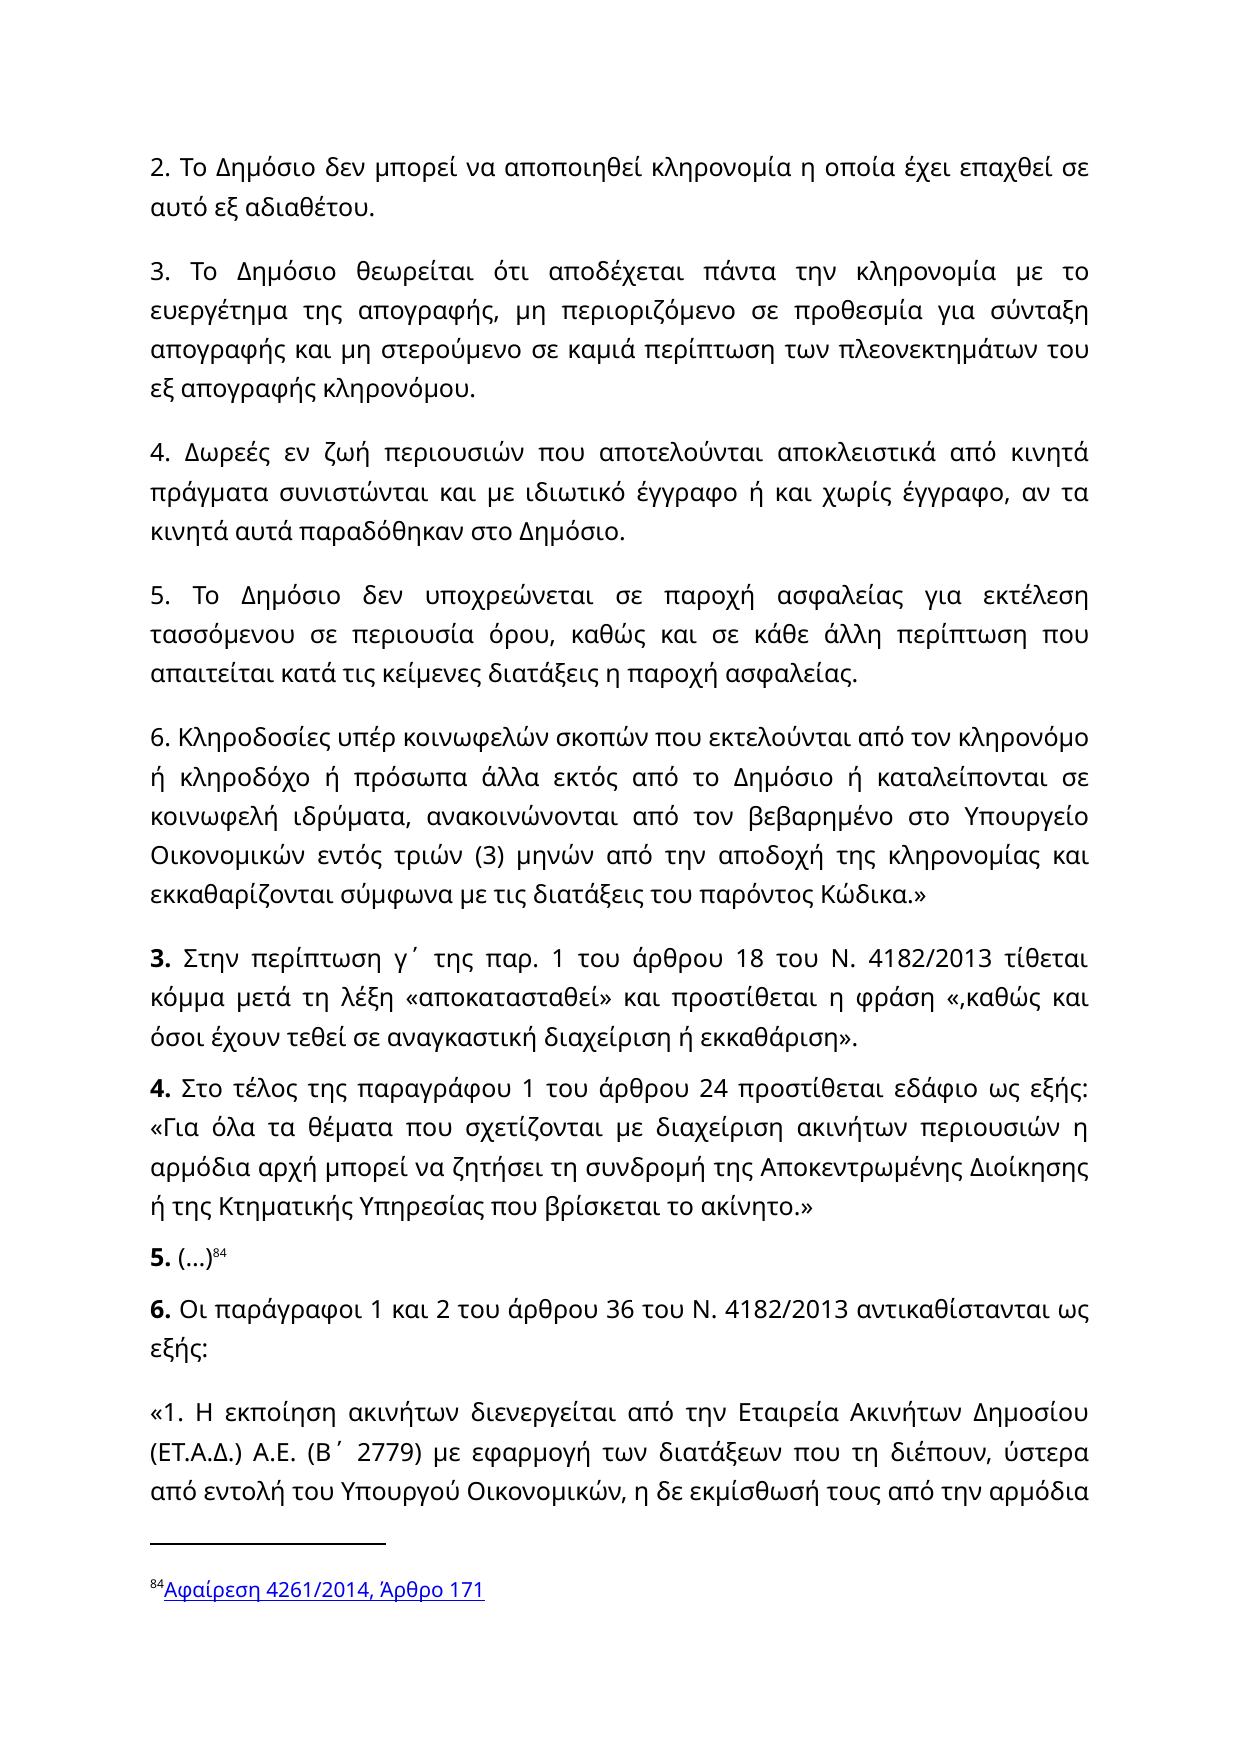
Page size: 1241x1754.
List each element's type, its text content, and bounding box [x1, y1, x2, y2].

text 3. Το Δημόσιο θεωρείται ότι αποδέχεται πάντα την κληρονομία με το ευεργέτημα της απογραφής, μη περιοριζόμενο σε προθεσμία για σύνταξη απογραφής και μη στερούμενο σε καμιά περίπτωση των πλεονεκτημάτων του εξ απογραφής κληρονόμου. [150, 253, 1090, 405]
text 6. Οι παράγραφοι 1 και 2 του άρθρου 36 του Ν. 4182/2013 αντικαθίστανται ως εξής: [150, 1292, 1090, 1365]
text 5. Το Δημόσιο δεν υποχρεώνεται σε παροχή ασφαλείας για εκτέλεση τασσόμενου σε περιουσία όρου, καθώς και σε κάθε άλλη περίπτωση που απαιτείται κατά τις κείμενες διατάξεις η παροχή ασφαλείας. [150, 577, 1090, 690]
text 6. Κληροδοσίες υπέρ κοινωφελών σκοπών που εκτελούνται από τον κληρονόμο ή κληροδόχο ή πρόσωπα άλλα εκτός από το Δημόσιο ή καταλείπονται σε κοινωφελή ιδρύματα, ανακοινώνονται από τον βεβαρημένο στο Υπουργείο Οικονομικών εντός τριών (3) μηνών από την αποδοχή της κληρονομίας και εκκαθαρίζονται σύμφωνα με τις διατάξεις του παρόντος Κώδικα.» [150, 720, 1090, 911]
text «1. Η εκποίηση ακινήτων διενεργείται από την Εταιρεία Ακινήτων Δημοσίου (ΕΤ.Α.Δ.) Α.Ε. (Β΄ 2779) με εφαρμογή των διατάξεων που τη διέπουν, ύστερα από εντολή του Υπουργού Οικονομικών, η δε εκμίσθωσή τους από την αρμόδια [150, 1395, 1090, 1507]
text 4. Δωρεές εν ζωή περιουσιών που αποτελούνται αποκλειστικά από κινητά πράγματα συνιστώνται και με ιδιωτικό έγγραφο ή και χωρίς έγγραφο, αν τα κινητά αυτά παραδόθηκαν στο Δημόσιο. [150, 435, 1090, 547]
text 3. Στην περίπτωση γ΄ της παρ. 1 του άρθρου 18 του Ν. 4182/2013 τίθεται κόμμα μετά τη λέξη «αποκατασταθεί» και προστίθεται η φράση «,καθώς και όσοι έχουν τεθεί σε αναγκαστική διαχείριση ή εκκαθάριση». [150, 941, 1090, 1053]
text 2. Το Δημόσιο δεν μπορεί να αποποιηθεί κληρονομία η οποία έχει επαχθεί σε αυτό εξ αδιαθέτου. [150, 150, 1090, 223]
text 4. Στο τέλος της παραγράφου 1 του άρθρου 24 προστίθεται εδάφιο ως εξής: «Για όλα τα θέματα που σχετίζονται με διαχείριση ακινήτων περιουσιών η αρμόδια αρχή μπορεί να ζητήσει τη συνδρομή της Αποκεντρωμένης Διοίκησης ή της Κτηματικής Υπηρεσίας που βρίσκεται το ακίνητο.» [150, 1071, 1090, 1222]
text 5. (…) [150, 1240, 1090, 1274]
text Αφαίρεση 4261/2014, Άρθρο 171 [150, 1576, 1090, 1604]
